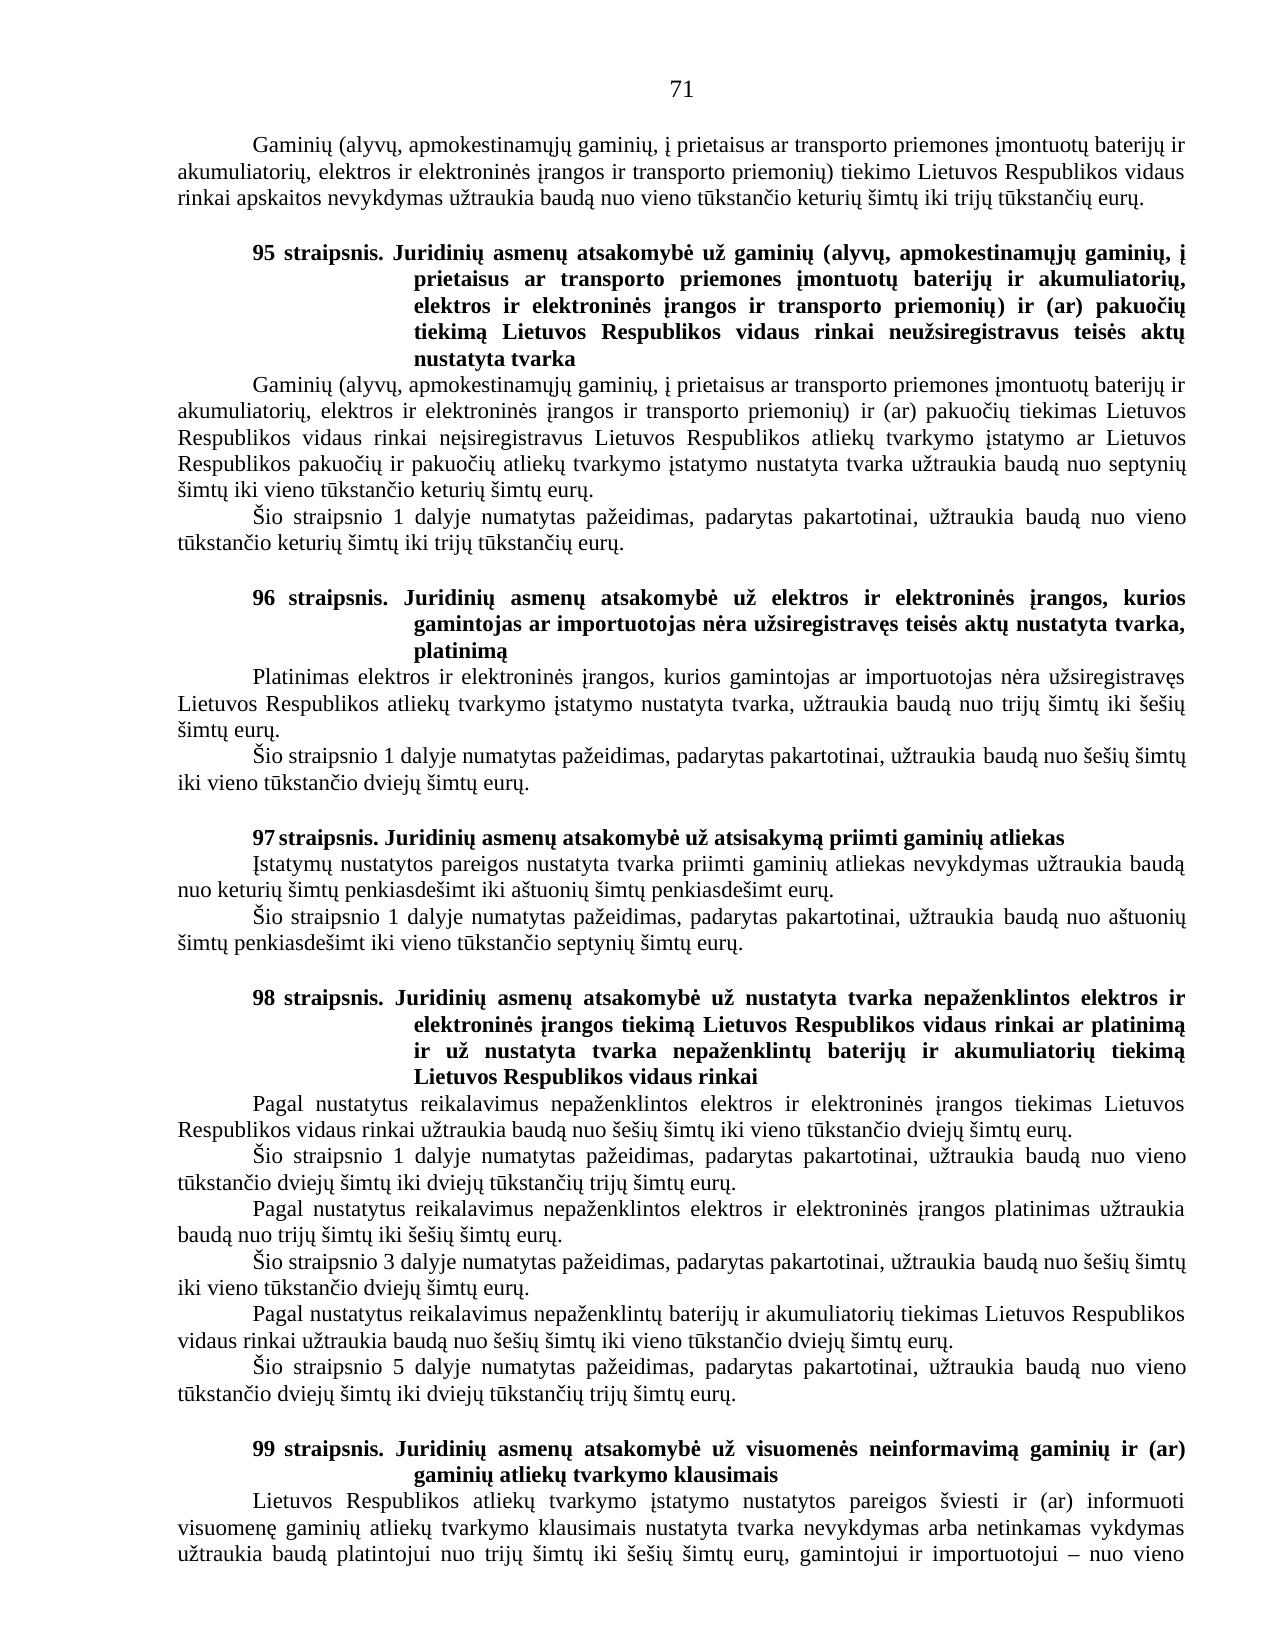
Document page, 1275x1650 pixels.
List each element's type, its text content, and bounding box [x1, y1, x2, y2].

text Pagal nustatytus reikalavimus nepaženklintos elektros ir elektroninės įrangos platinimas užtraukia baudą nuo trijų šimtų iki šešių šimtų eurų. [177, 1195, 1186, 1248]
text Šio straipsnio 1 dalyje numatytas pažeidimas, padarytas pakartotinai, užtraukia baudą nuo vieno tūkstančio dviejų šimtų iki dviejų tūkstančių trijų šimtų eurų. [177, 1142, 1186, 1195]
text Šio straipsnio 1 dalyje numatytas pažeidimas, padarytas pakartotinai, užtraukia baudą nuo aštuonių šimtų penkiasdešimt iki vieno tūkstančio septynių šimtų eurų. [177, 903, 1186, 956]
text Lietuvos Respublikos atliekų tvarkymo įstatymo nustatytos pareigos šviesti ir (ar) informuoti visuomenę gaminių atliekų tvarkymo klausimais nustatyta tvarka nevykdymas arba netinkamas vykdymas užtraukia baudą platintojui nuo trijų šimtų iki šešių šimtų eurų, gamintojui ir importuotojui – nuo vieno [177, 1487, 1186, 1566]
text Gaminių (alyvų, apmokestinamųjų gaminių, į prietaisus ar transporto priemones įmontuotų baterijų ir akumuliatorių, elektros ir elektroninės įrangos ir transporto priemonių) ir (ar) pakuočių tiekimas Lietuvos Respublikos vidaus rinkai neįsiregistravus Lietuvos Respublikos atliekų tvarkymo įstatymo ar Lietuvos Respublikos pakuočių ir pakuočių atliekų tvarkymo įstatymo nustatyta tvarka užtraukia baudą nuo septynių šimtų iki vieno tūkstančio keturių šimtų eurų. [177, 371, 1186, 503]
text Šio straipsnio 5 dalyje numatytas pažeidimas, padarytas pakartotinai, užtraukia baudą nuo vieno tūkstančio dviejų šimtų iki dviejų tūkstančių trijų šimtų eurų. [177, 1353, 1186, 1406]
text 96 straipsnis. Juridinių asmenų atsakomybė už elektros ir elektroninės įrangos, kurios gamintojas ar importuotojas nėra užsiregistravęs teisės aktų nustatyta tvarka, platinimą [252, 584, 1186, 663]
text 98 straipsnis. Juridinių asmenų atsakomybė už nustatyta tvarka nepaženklintos elektros ir elektroninės įrangos tiekimą Lietuvos Respublikos vidaus rinkai ar platinimą ir už nustatyta tvarka nepaženklintų baterijų ir akumuliatorių tiekimą Lietuvos Respublikos vidaus rinkai [252, 984, 1186, 1090]
text Šio straipsnio 1 dalyje numatytas pažeidimas, padarytas pakartotinai, užtraukia baudą nuo šešių šimtų iki vieno tūkstančio dviejų šimtų eurų. [177, 742, 1186, 795]
text 99 straipsnis. Juridinių asmenų atsakomybė už visuomenės neinformavimą gaminių ir (ar) gaminių atliekų tvarkymo klausimais [252, 1435, 1186, 1487]
text Šio straipsnio 1 dalyje numatytas pažeidimas, padarytas pakartotinai, užtraukia baudą nuo vieno tūkstančio keturių šimtų iki trijų tūkstančių eurų. [177, 503, 1186, 555]
text 95 straipsnis. Juridinių asmenų atsakomybė už gaminių (alyvų, apmokestinamųjų gaminių, į prietaisus ar transporto priemones įmontuotų baterijų ir akumuliatorių, elektros ir elektroninės įrangos ir transporto priemonių) ir (ar) pakuočių tiekimą Lietuvos Respublikos vidaus rinkai neužsiregistravus teisės aktų nustatyta tvarka [252, 239, 1186, 371]
text Įstatymų nustatytos pareigos nustatyta tvarka priimti gaminių atliekas nevykdymas užtraukia baudą nuo keturių šimtų penkiasdešimt iki aštuonių šimtų penkiasdešimt eurų. [177, 850, 1186, 903]
text Gaminių (alyvų, apmokestinamųjų gaminių, į prietaisus ar transporto priemones įmontuotų baterijų ir akumuliatorių, elektros ir elektroninės įrangos ir transporto priemonių) tiekimo Lietuvos Respublikos vidaus rinkai apskaitos nevykdymas užtraukia baudą nuo vieno tūkstančio keturių šimtų iki trijų tūkstančių eurų. [177, 131, 1186, 210]
text Pagal nustatytus reikalavimus nepaženklintos elektros ir elektroninės įrangos tiekimas Lietuvos Respublikos vidaus rinkai užtraukia baudą nuo šešių šimtų iki vieno tūkstančio dviejų šimtų eurų. [177, 1090, 1186, 1142]
text Šio straipsnio 3 dalyje numatytas pažeidimas, padarytas pakartotinai, užtraukia baudą nuo šešių šimtų iki vieno tūkstančio dviejų šimtų eurų. [177, 1248, 1186, 1301]
text 97 straipsnis. Juridinių asmenų atsakomybė už atsisakymą priimti gaminių atliekas [177, 824, 1186, 850]
text Pagal nustatytus reikalavimus nepaženklintų baterijų ir akumuliatorių tiekimas Lietuvos Respublikos vidaus rinkai užtraukia baudą nuo šešių šimtų iki vieno tūkstančio dviejų šimtų eurų. [177, 1301, 1186, 1353]
text Platinimas elektros ir elektroninės įrangos, kurios gamintojas ar importuotojas nėra užsiregistravęs Lietuvos Respublikos atliekų tvarkymo įstatymo nustatyta tvarka, užtraukia baudą nuo trijų šimtų iki šešių šimtų eurų. [177, 663, 1186, 742]
